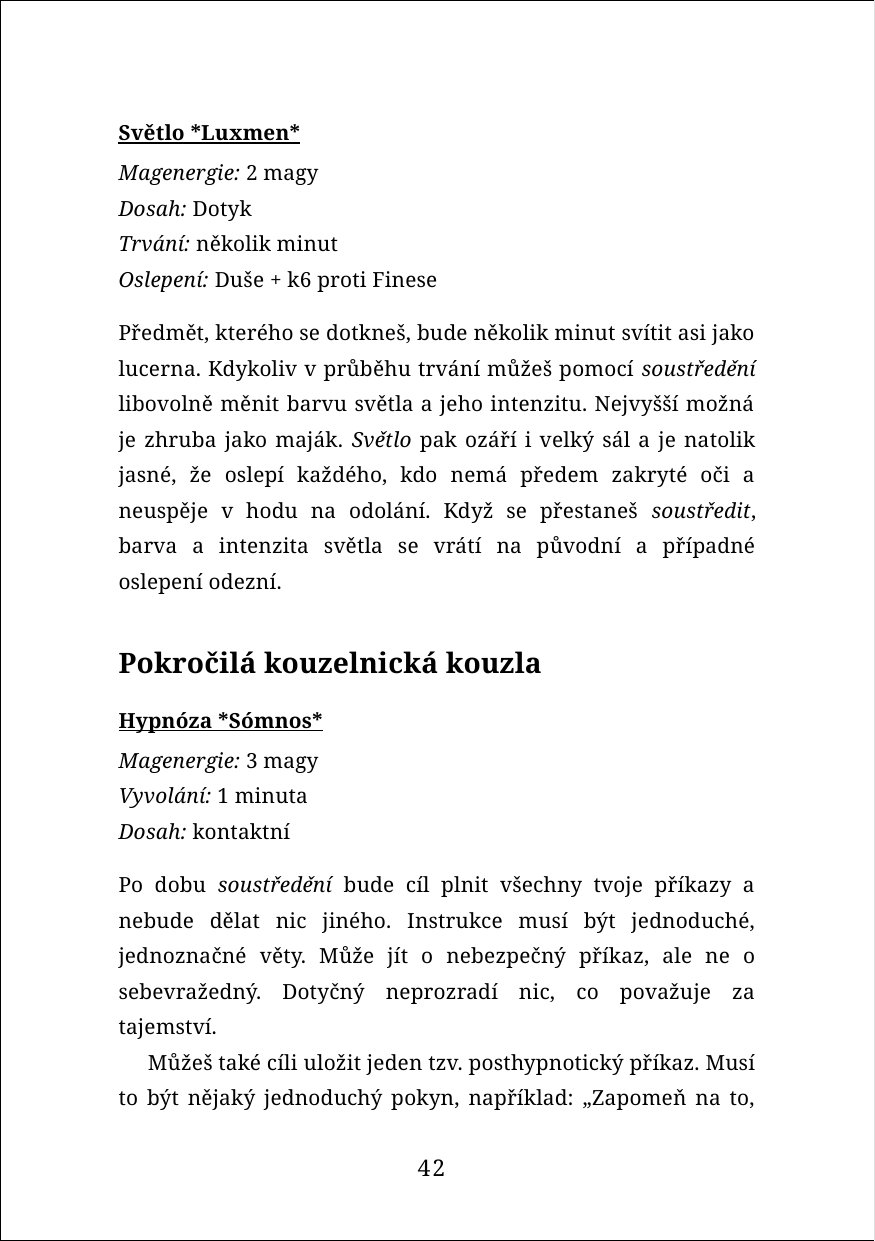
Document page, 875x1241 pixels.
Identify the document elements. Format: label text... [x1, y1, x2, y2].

subtitle Světlo *Luxmen* [118, 118, 756, 147]
text Magenergie: 2 magy Dosah: Dotyk Trvání: několik minut Oslepení: Duše + k6 proti Finese [118, 158, 756, 293]
text Po dobu soustředění bude cíl plnit všechny tvoje příkazy a nebude dělat nic jiného. Instrukce musí být jednoduché, jednoznačné věty. Může jít o nebezpečný příkaz, ale ne o sebevražedný. Dotyčný neprozradí nic, co považuje za tajemství. Můžeš také cíli uložit jeden tzv. posthypnotický příkaz. Musí to být nějaký jednoduchý pokyn, například: „Zapomeň na to, [118, 870, 756, 1112]
subtitle Pokročilá kouzelnická kouzla [118, 644, 756, 682]
subtitle Hypnóza *Sómnos* [118, 706, 756, 734]
text Předmět, kterého se dotkneš, bude několik minut svítit asi jako lucerna. Kdykoliv v průběhu trvání můžeš pomocí soustředění libovolně měnit barvu světla a jeho intenzitu. Nejvyšší možná je zhruba jako maják. Světlo pak ozáří i velký sál a je natolik jasné, že oslepí každého, kdo nemá předem zakryté oči a neuspěje v hodu na odolání. Když se přestaneš soustředit, barva a intenzita světla se vrátí na původní a případné oslepení odezní. [118, 318, 756, 595]
text Magenergie: 3 magy Vyvolání: 1 minuta Dosah: kontaktní [118, 746, 756, 845]
